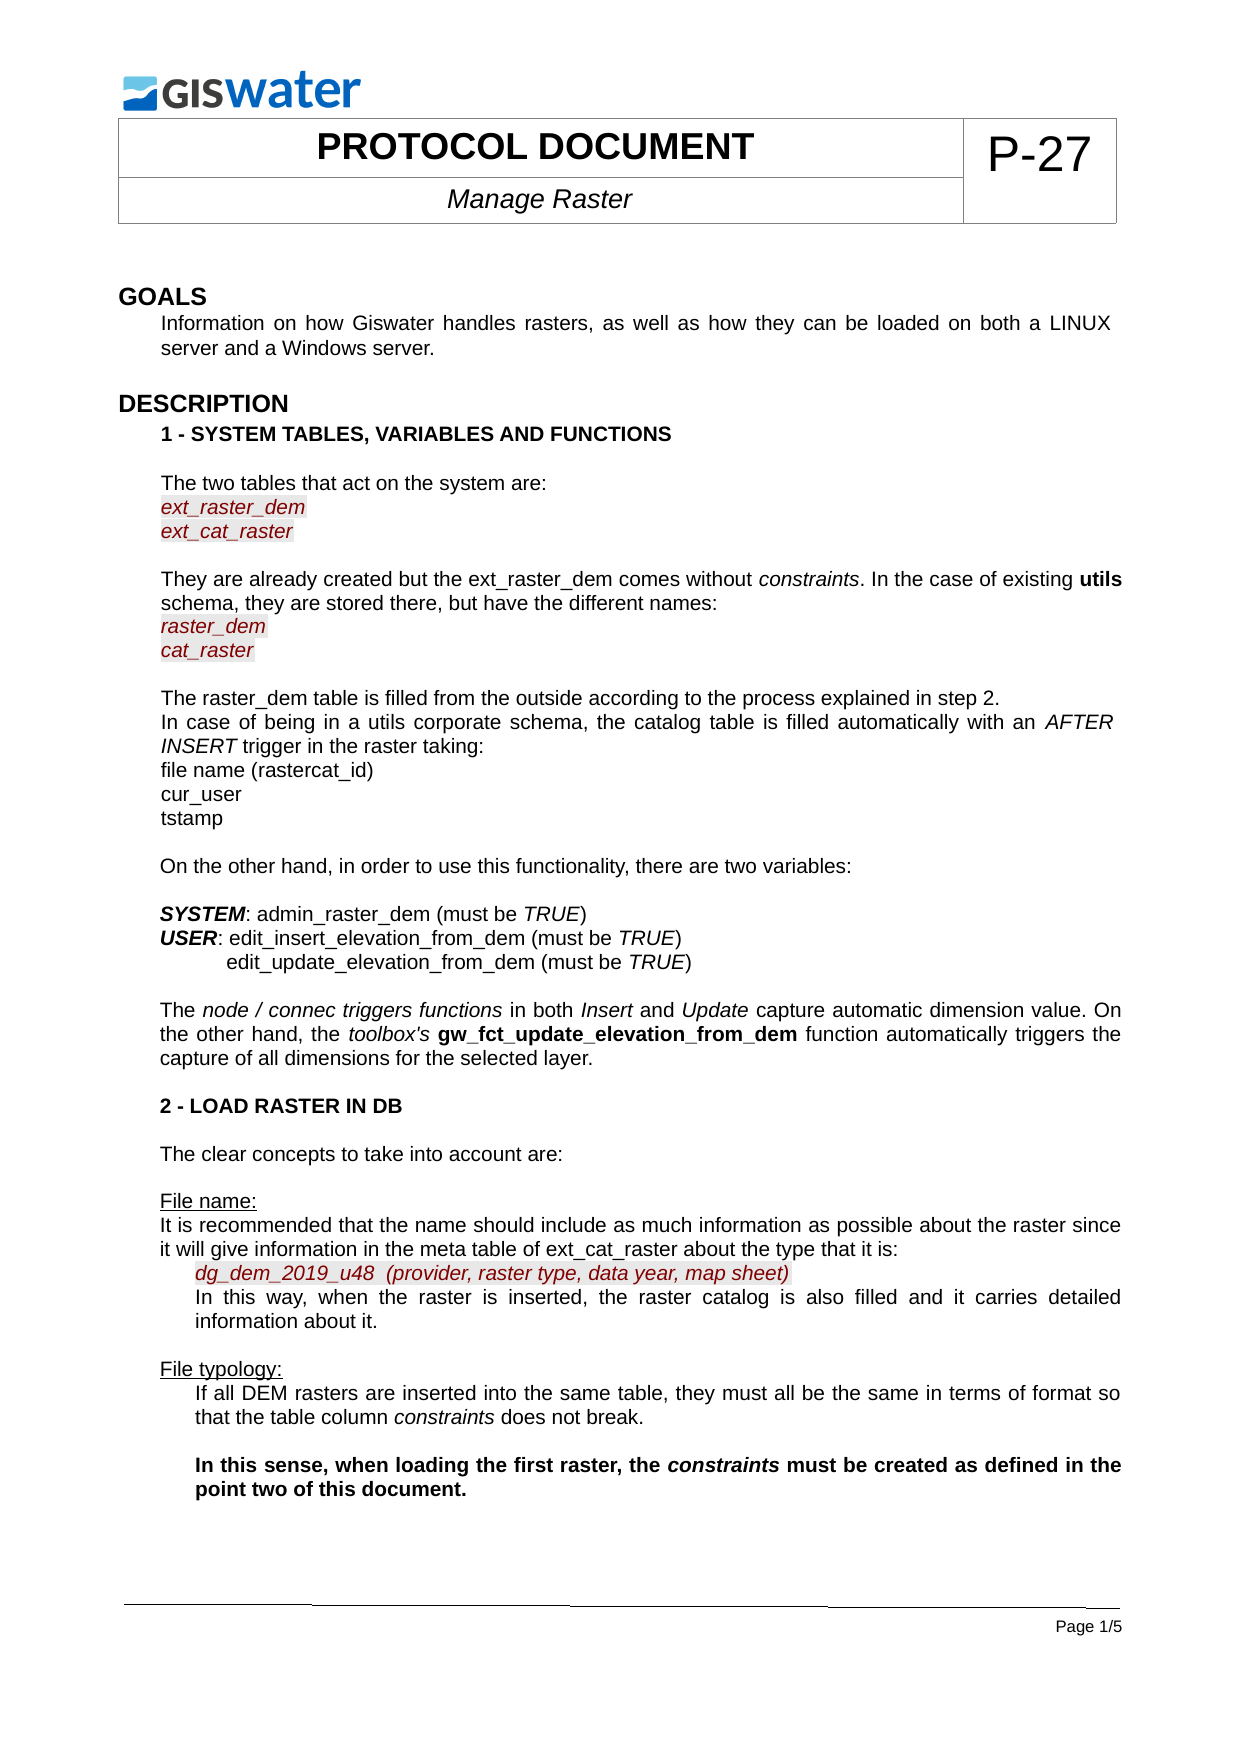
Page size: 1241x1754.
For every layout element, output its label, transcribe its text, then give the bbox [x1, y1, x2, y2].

text In this way, when the raster is inserted, the raster catalog is also filled and it carries detailed information about it. [195, 1285, 1122, 1333]
text In this sense, when loading the first raster, the constraints must be created as defined in the point two of this document. [195, 1453, 1122, 1501]
list GOALS [118, 281, 1122, 310]
text File name: [159, 1189, 1122, 1213]
text 2 - LOAD RASTER IN DB [159, 1093, 1122, 1117]
text They are already created but the ext_raster_dem comes without constraints. In the case of existing utils schema, they are stored there, but have the different names: [118, 566, 1122, 614]
picture [119, 66, 365, 115]
text 1 - SYSTEM TABLES, VARIABLES AND FUNCTIONS [118, 418, 1122, 447]
text File typology: [159, 1357, 1122, 1381]
text tstamp [118, 806, 1122, 830]
text file name (rastercat_id) [118, 758, 1122, 782]
text Information on how Giswater handles rasters, as well as how they can be loaded on both a LINUX server and a Windows server. [118, 310, 1122, 359]
text cur_user [118, 782, 1122, 806]
text It is recommended that the name should include as much information as possible about the raster since it will give information in the meta table of ext_cat_raster about the type that it is: [159, 1213, 1122, 1261]
text USER: edit_insert_elevation_from_dem (must be TRUE) [159, 926, 1122, 950]
text The raster_dem table is filled from the outside according to the process explained in step 2. [118, 686, 1122, 710]
text ext_raster_dem [118, 494, 1122, 518]
text cat_raster [118, 638, 1122, 662]
text SYSTEM: admin_raster_dem (must be TRUE) [159, 902, 1122, 926]
text raster_dem [118, 614, 1122, 638]
text In case of being in a utils corporate schema, the catalog table is filled automatically with an AFTER INSERT trigger in the raster taking: [118, 710, 1122, 758]
text The node / connec triggers functions in both Insert and Update capture automatic dimension value. On the other hand, the toolbox's gw_fct_update_elevation_from_dem function automatically triggers the capture of all dimensions for the selected layer. [159, 998, 1122, 1069]
list DESCRIPTION [118, 389, 1122, 418]
text On the other hand, in order to use this functionality, there are two variables: [159, 854, 1122, 878]
text The two tables that act on the system are: [118, 471, 1122, 494]
text The clear concepts to take into account are: [159, 1141, 1122, 1165]
text ext_cat_raster [118, 518, 1122, 542]
text dg_dem_2019_u48 (provider, raster type, data year, map sheet) [195, 1261, 1122, 1285]
text edit_update_elevation_from_dem (must be TRUE) [159, 950, 1122, 974]
text If all DEM rasters are inserted into the same table, they must all be the same in terms of format so that the table column constraints does not break. [195, 1381, 1122, 1429]
